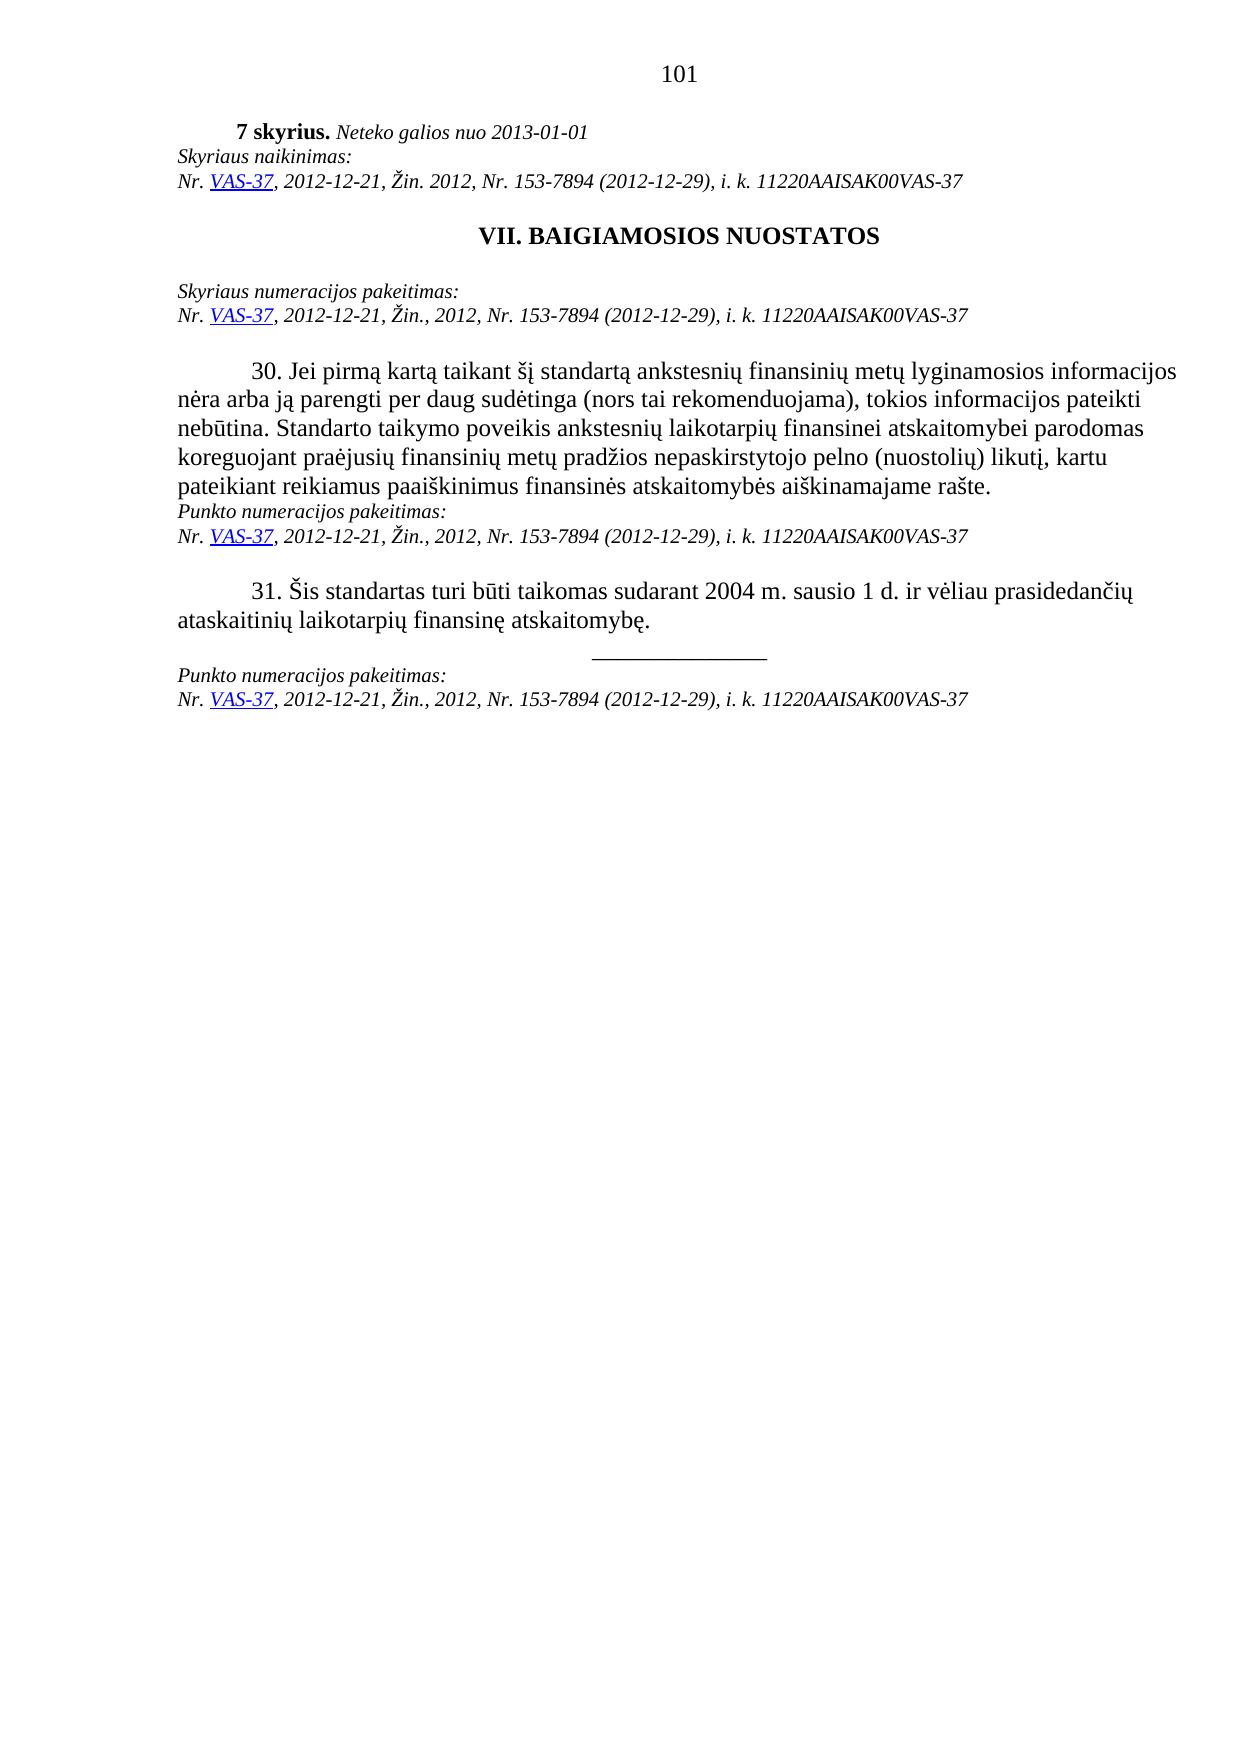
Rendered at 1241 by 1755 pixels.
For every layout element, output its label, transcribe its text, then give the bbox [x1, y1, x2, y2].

text Nr. VAS-37, 2012-12-21, Žin., 2012, Nr. 153-7894 (2012-12-29), i. k. 11220AAISAK00VAS-37 [177, 523, 1181, 548]
text 30. Jei pirmą kartą taikant šį standartą ankstesnių finansinių metų lyginamosios informacijos nėra arba ją parengti per daug sudėtinga (nors tai rekomenduojama), tokios informacijos pateikti nebūtina. Standarto taikymo poveikis ankstesnių laikotarpių finansinei atskaitomybei parodomas koreguojant praėjusių finansinių metų pradžios nepaskirstytojo pelno (nuostolių) likutį, kartu pateikiant reikiamus paaiškinimus finansinės atskaitomybės aiškinamajame rašte. [177, 356, 1181, 499]
text ______________ [177, 634, 1181, 663]
text Punkto numeracijos pakeitimas: [177, 499, 1181, 523]
text Skyriaus numeracijos pakeitimas: [177, 279, 1181, 303]
text Nr. VAS-37, 2012-12-21, Žin. 2012, Nr. 153-7894 (2012-12-29), i. k. 11220AAISAK00VAS-37 [177, 168, 1181, 193]
text Nr. VAS-37, 2012-12-21, Žin., 2012, Nr. 153-7894 (2012-12-29), i. k. 11220AAISAK00VAS-37 [177, 303, 1181, 327]
text Skyriaus naikinimas: [177, 144, 1181, 168]
text Nr. VAS-37, 2012-12-21, Žin., 2012, Nr. 153-7894 (2012-12-29), i. k. 11220AAISAK00VAS-37 [177, 687, 1181, 711]
text VII. BAIGIAMOSIOS NUOSTATOS [177, 221, 1181, 250]
text 31. Šis standartas turi būti taikomas sudarant 2004 m. sausio 1 d. ir vėliau prasidedančių ataskaitinių laikotarpių finansinę atskaitomybę. [177, 576, 1181, 634]
text 7 skyrius. Neteko galios nuo 2013-01-01 [177, 118, 1181, 144]
text Punkto numeracijos pakeitimas: [177, 663, 1181, 687]
